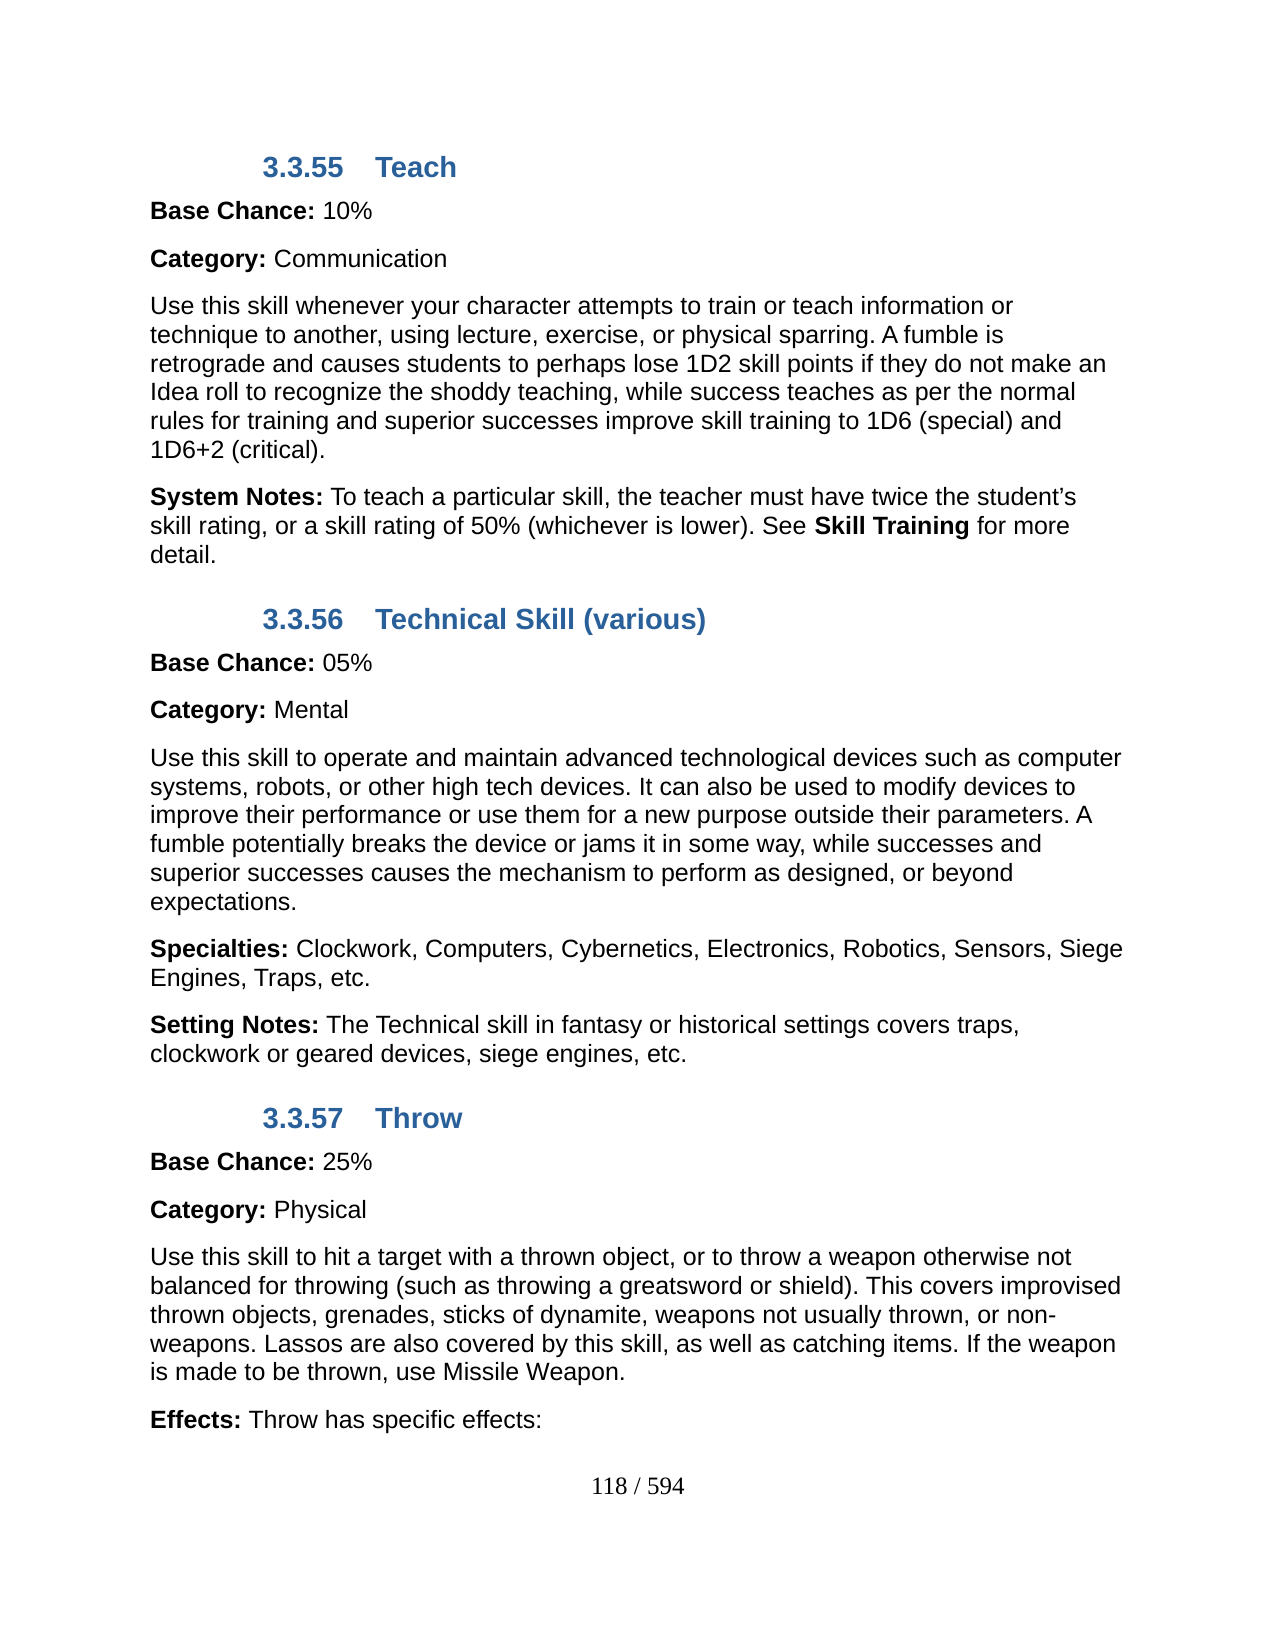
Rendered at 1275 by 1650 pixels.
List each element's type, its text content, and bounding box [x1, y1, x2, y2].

text Use this skill to hit a target with a thrown object, or to throw a weapon otherwise not balanced for throwing (such as throwing a greatsword or shield). This covers improvised thrown objects, grenades, sticks of dynamite, weapons not usually thrown, or non-weapons. Lassos are also covered by this skill, as well as catching items. If the weapon is made to be thrown, use Missile Weapon. [150, 1242, 1125, 1386]
text Category: Communication [150, 243, 1125, 272]
text Base Chance: 25% [150, 1147, 1125, 1176]
text Effects: Throw has specific effects: [150, 1405, 1125, 1433]
subtitle Teach [262, 150, 1125, 183]
subtitle Technical Skill (various) [262, 602, 1125, 635]
text Specialties: Clockwork, Computers, Cybernetics, Electronics, Robotics, Sensors, Siege Engines, Traps, etc. [150, 934, 1125, 992]
text Use this skill to operate and maintain advanced technological devices such as computer systems, robots, or other high tech devices. It can also be used to modify devices to improve their performance or use them for a new purpose outside their parameters. A fumble potentially breaks the device or jams it in some way, while successes and superior successes causes the mechanism to perform as designed, or beyond expectations. [150, 743, 1125, 915]
text System Notes: To teach a particular skill, the teacher must have twice the student’s skill rating, or a skill rating of 50% (whichever is lower). See Skill Training for more detail. [150, 482, 1125, 568]
text Category: Mental [150, 695, 1125, 724]
subtitle Throw [262, 1101, 1125, 1135]
text Setting Notes: The Technical skill in fantasy or historical settings covers traps, clockwork or geared devices, siege engines, etc. [150, 1010, 1125, 1068]
text Use this skill whenever your character attempts to train or teach information or technique to another, using lecture, exercise, or physical sparring. A fumble is retrograde and causes students to perhaps lose 1D2 skill points if they do not make an Idea roll to recognize the shoddy teaching, while success teaches as per the normal rules for training and superior successes improve skill training to 1D6 (special) and 1D6+2 (critical). [150, 291, 1125, 463]
text Category: Physical [150, 1195, 1125, 1223]
text Base Chance: 05% [150, 648, 1125, 677]
text Base Chance: 10% [150, 196, 1125, 225]
